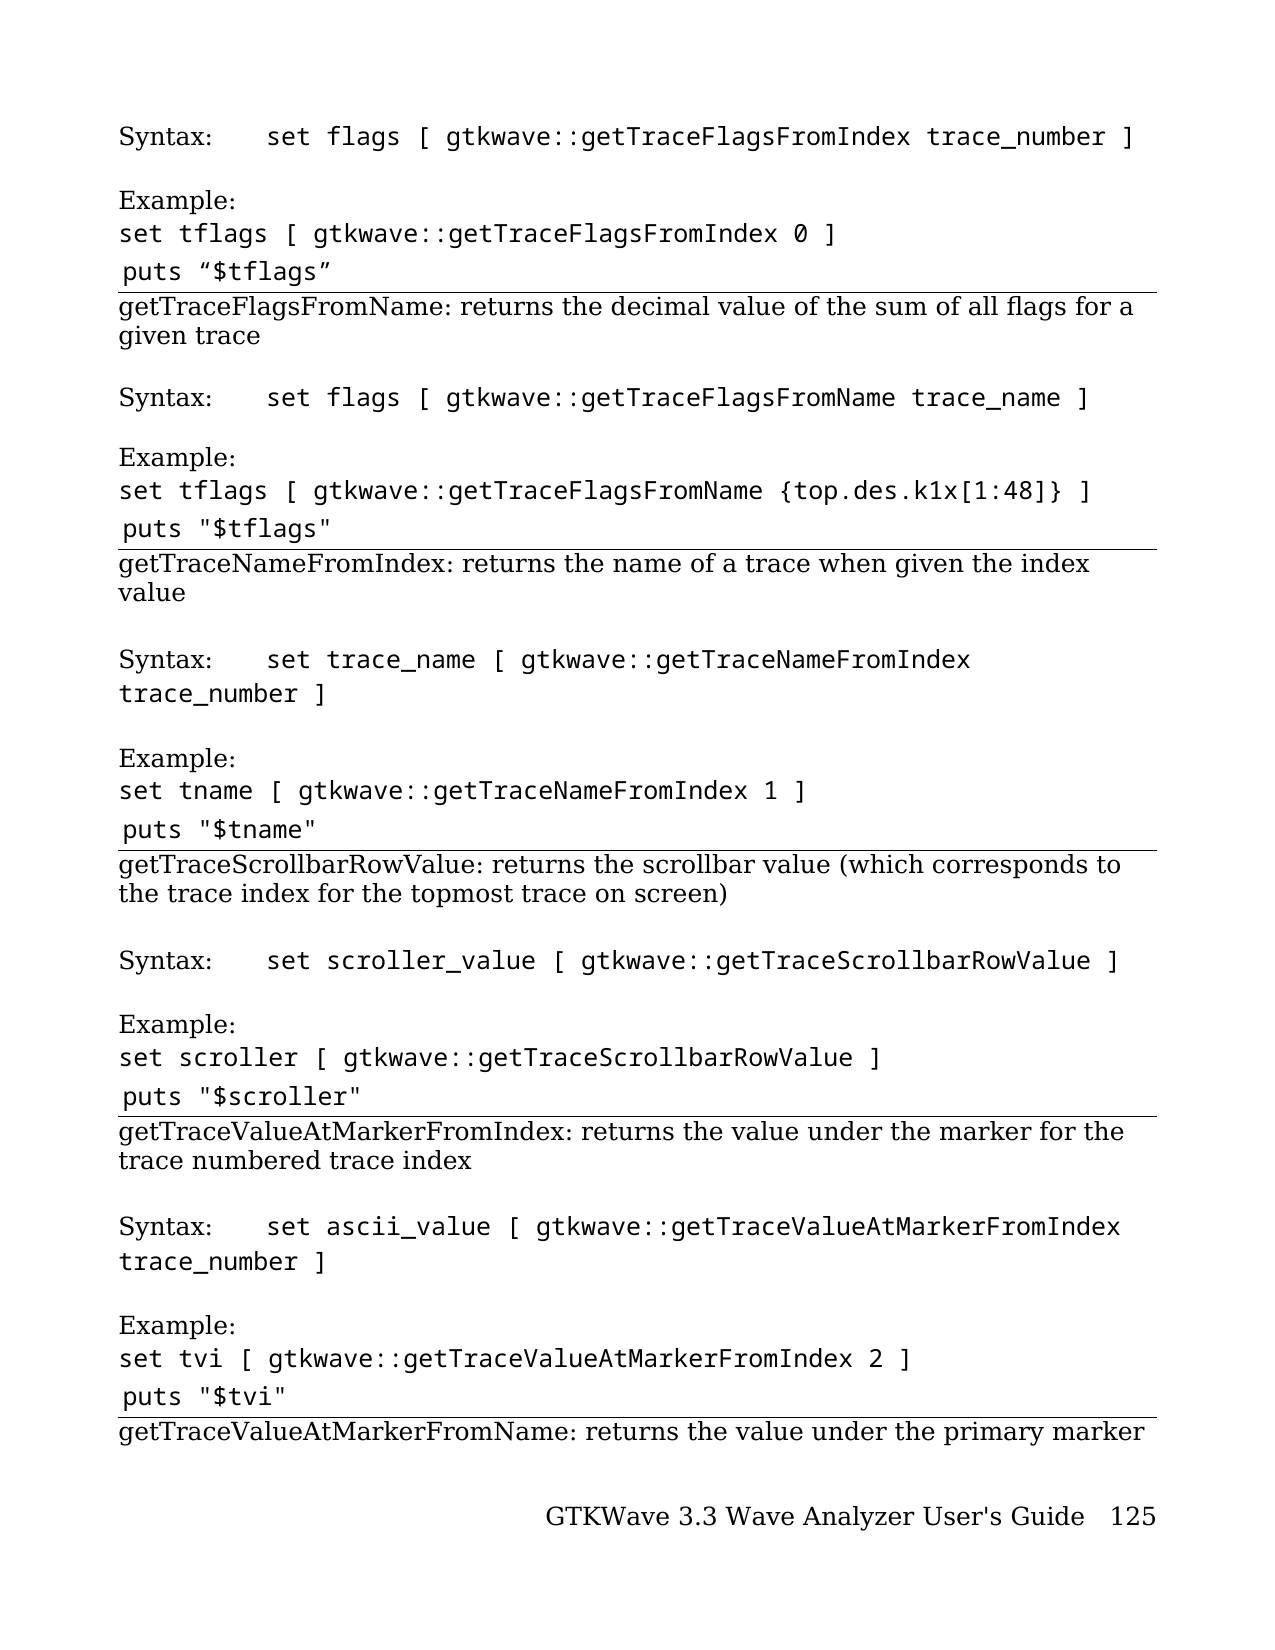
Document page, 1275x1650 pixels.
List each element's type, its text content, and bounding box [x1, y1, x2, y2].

text puts “$tflags” [118, 249, 1157, 292]
text Syntax: set flags [ gtkwave::getTraceFlagsFromIndex trace_number ] [118, 118, 1157, 152]
text getTraceFlagsFromName: returns the decimal value of the sum of all flags for a given trace [118, 293, 1157, 351]
text set tflags [ gtkwave::getTraceFlagsFromIndex 0 ] [118, 215, 1157, 249]
text Example: [118, 1011, 1157, 1040]
text Syntax: set scroller_value [ gtkwave::getTraceScrollbarRowValue ] [118, 942, 1157, 976]
text getTraceValueAtMarkerFromName: returns the value under the primary marker [118, 1418, 1157, 1447]
text Syntax: set ascii_value [ gtkwave::getTraceValueAtMarkerFromIndex trace_number ] [118, 1209, 1157, 1277]
text puts "$tvi" [118, 1374, 1157, 1417]
text puts "$tflags" [118, 506, 1157, 549]
text set tflags [ gtkwave::getTraceFlagsFromName {top.des.k1x[1:48]} ] [118, 472, 1157, 506]
text getTraceScrollbarRowValue: returns the scrollbar value (which corresponds to the trace index for the topmost trace on screen) [118, 851, 1157, 908]
text set tvi [ gtkwave::getTraceValueAtMarkerFromIndex 2 ] [118, 1340, 1157, 1374]
text set tname [ gtkwave::getTraceNameFromIndex 1 ] [118, 773, 1157, 807]
text Example: [118, 1311, 1157, 1340]
text Example: [118, 443, 1157, 472]
text set scroller [ gtkwave::getTraceScrollbarRowValue ] [118, 1040, 1157, 1074]
text Example: [118, 186, 1157, 215]
text Syntax: set flags [ gtkwave::getTraceFlagsFromName trace_name ] [118, 380, 1157, 414]
text puts "$tname" [118, 807, 1157, 850]
text getTraceNameFromIndex: returns the name of a trace when given the index value [118, 550, 1157, 608]
text getTraceValueAtMarkerFromIndex: returns the value under the marker for the trace numbered trace index [118, 1117, 1157, 1175]
text puts "$scroller" [118, 1074, 1157, 1116]
text Example: [118, 744, 1157, 773]
text Syntax: set trace_name [ gtkwave::getTraceNameFromIndex trace_number ] [118, 642, 1157, 710]
